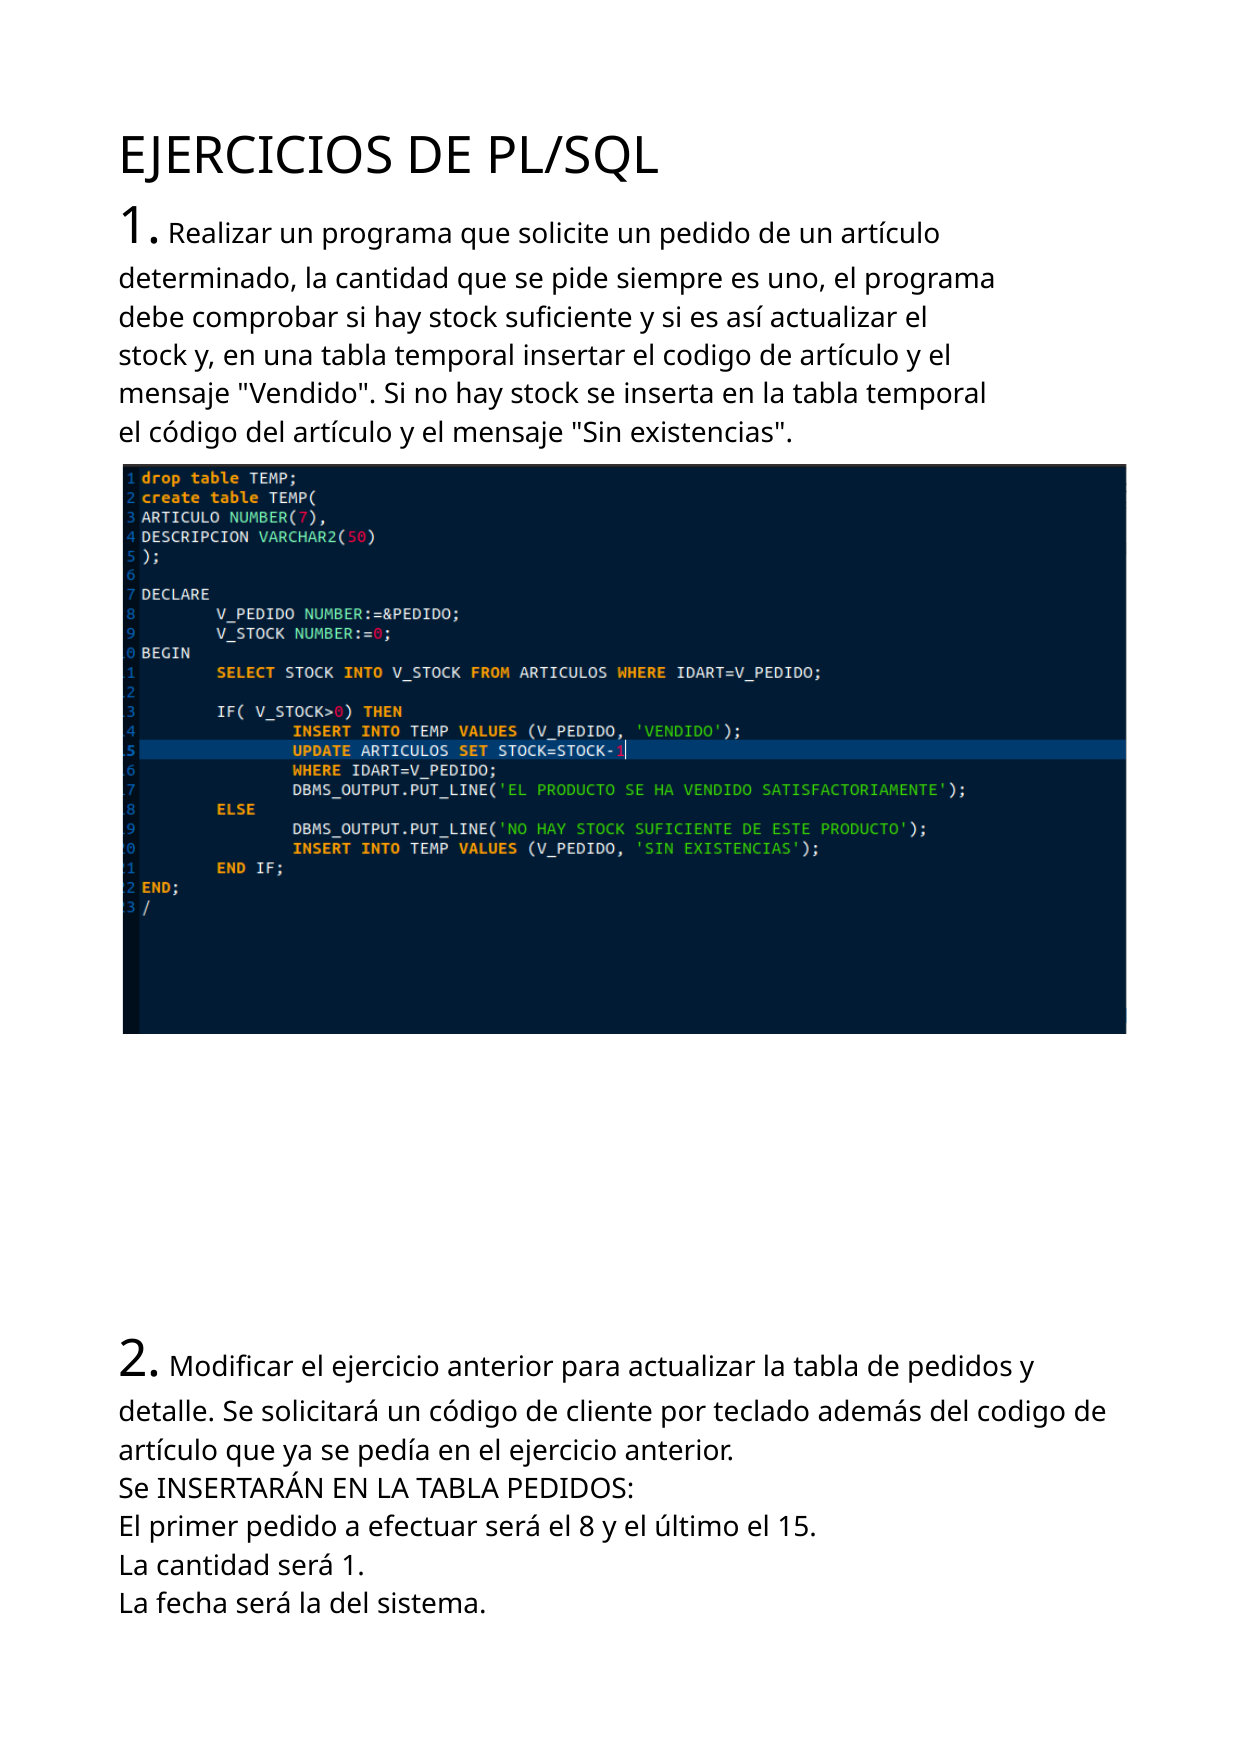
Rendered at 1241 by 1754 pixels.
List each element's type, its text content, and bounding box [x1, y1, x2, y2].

text EJERCICIOS DE PL/SQL 1. Realizar un programa que solicite un pedido de un artículo determinado, la cantidad que se pide siempre es uno, el programa debe comprobar si hay stock suficiente y si es así actualizar el stock y, en una tabla temporal insertar el codigo de artículo y el mensaje "Vendido". Si no hay stock se inserta en la tabla temporal el código del artículo y el mensaje "Sin existencias". [118, 118, 1122, 450]
picture [122, 464, 1127, 1034]
text Se INSERTARÁN EN LA TABLA PEDIDOS: El primer pedido a efectuar será el 8 y el último el 15. La cantidad será 1. La fecha será la del sistema. [118, 1468, 1122, 1622]
text 2. Modificar el ejercicio anterior para actualizar la tabla de pedidos y detalle. Se solicitará un código de cliente por teclado además del codigo de artículo que ya se pedía en el ejercicio anterior. [118, 1321, 1122, 1468]
